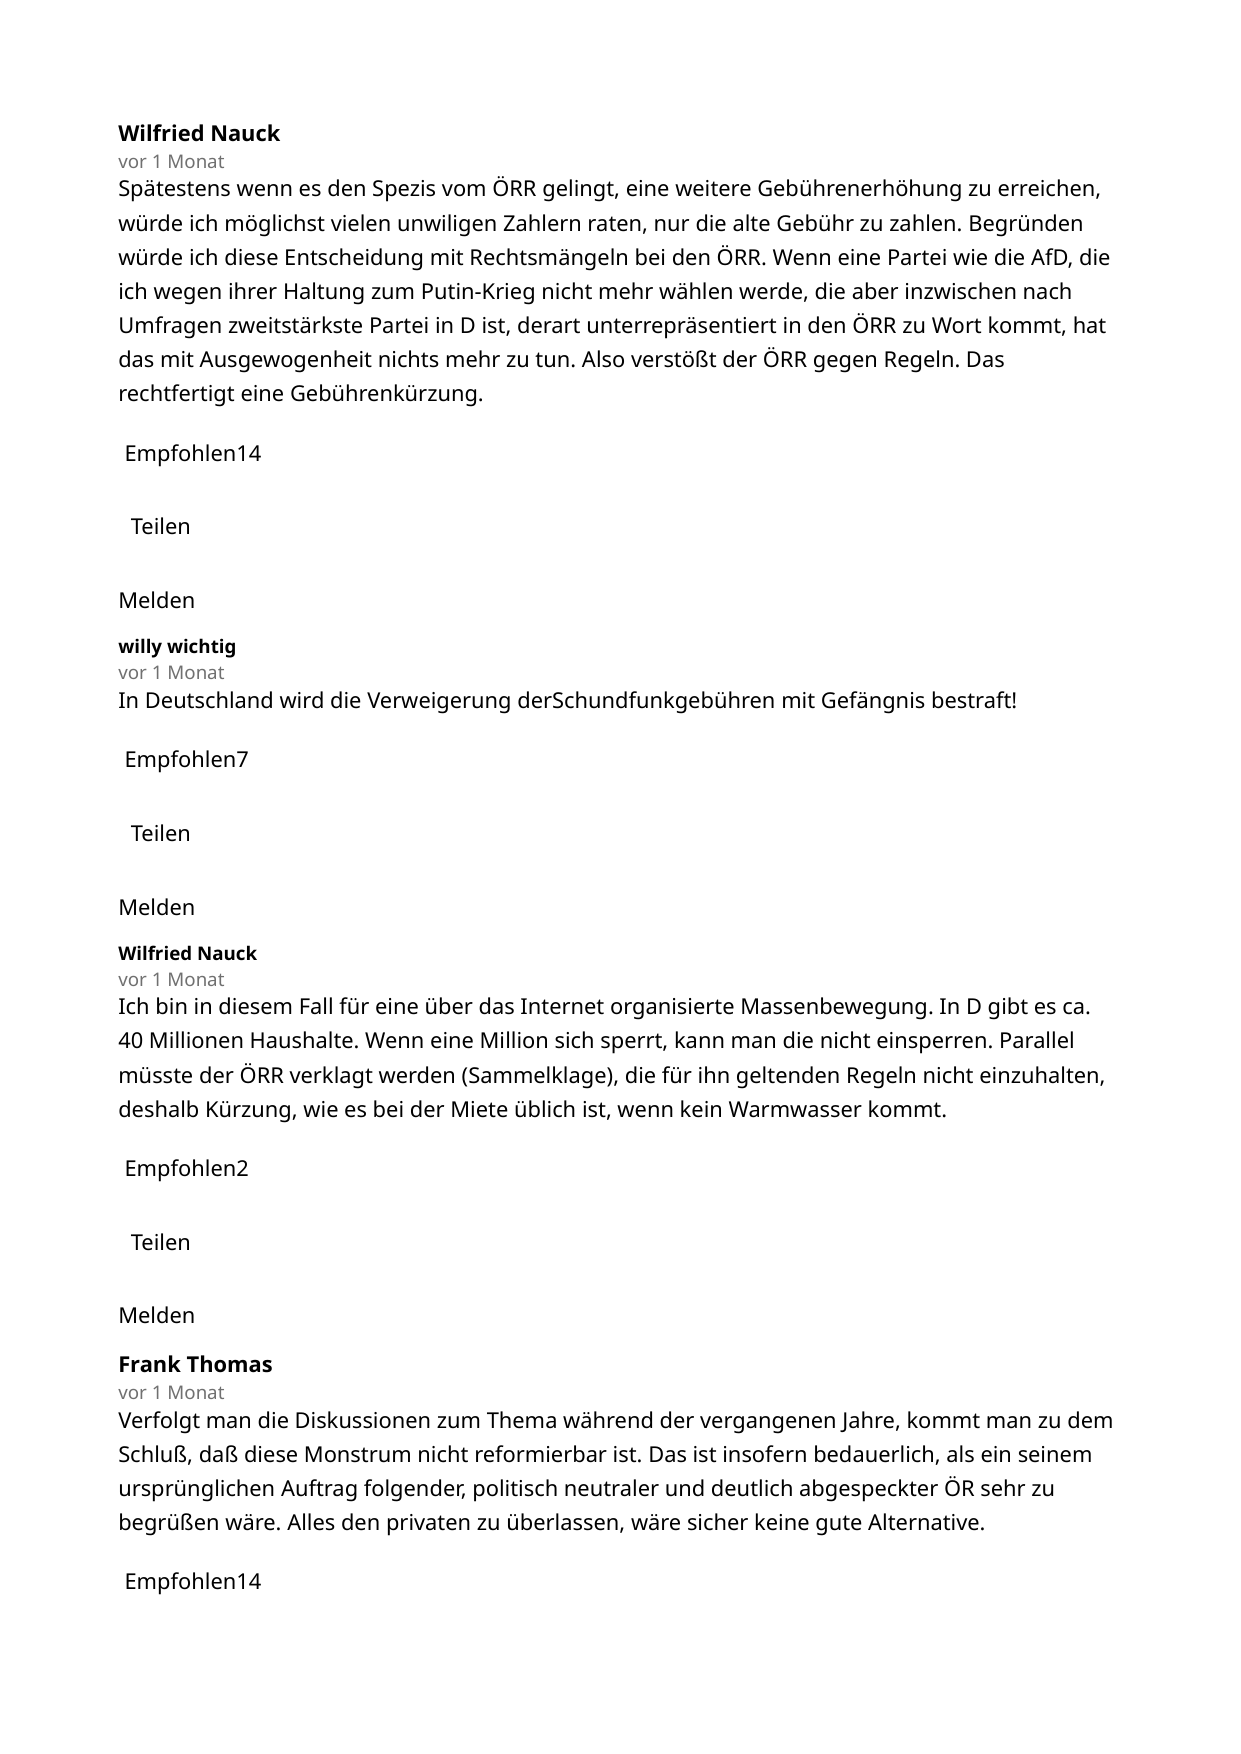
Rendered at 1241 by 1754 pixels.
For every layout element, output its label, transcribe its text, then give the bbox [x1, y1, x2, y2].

text Teilen [131, 511, 1122, 541]
text Empfohlen14 [124, 438, 1122, 467]
text Verfolgt man die Diskussionen zum Thema während der vergangenen Jahre, kommt man zu dem Schluß, daß diese Monstrum nicht reformierbar ist. Das ist insofern bedauerlich, als ein seinem ursprünglichen Auftrag folgender, politisch neutraler und deutlich abgespeckter ÖR sehr zu begrüßen wäre. Alles den privaten zu überlassen, wäre sicher keine gute Alternative. [118, 1404, 1122, 1537]
text vor 1 Monat [118, 148, 1122, 173]
text Teilen [131, 818, 1122, 848]
text Empfohlen7 [124, 744, 1122, 774]
text Empfohlen14 [124, 1566, 1122, 1596]
text Frank Thomas [118, 1349, 1109, 1379]
text Melden [118, 892, 1122, 921]
text Melden [118, 1301, 1122, 1330]
text In Deutschland wird die Verweigerung derSchundfunkgebühren mit Gefängnis bestraft! [118, 685, 1122, 715]
text vor 1 Monat [118, 659, 1122, 685]
text Teilen [131, 1227, 1122, 1257]
text Ich bin in diesem Fall für eine über das Internet organisierte Massenbewegung. In D gibt es ca. 40 Millionen Haushalte. Wenn eine Million sich sperrt, kann man die nicht einsperren. Parallel müsste der ÖRR verklagt werden (Sammelklage), die für ihn geltenden Regeln nicht einzuhalten, deshalb Kürzung, wie es bei der Miete üblich ist, wenn kein Warmwasser kommt. [118, 991, 1122, 1124]
text Wilfried Nauck [118, 940, 1109, 966]
text Spätestens wenn es den Spezis vom ÖRR gelingt, eine weitere Gebührenerhöhung zu erreichen, würde ich möglichst vielen unwiligen Zahlern raten, nur die alte Gebühr zu zahlen. Begründen würde ich diese Entscheidung mit Rechtsmängeln bei den ÖRR. Wenn eine Partei wie die AfD, die ich wegen ihrer Haltung zum Putin-Krieg nicht mehr wählen werde, die aber inzwischen nach Umfragen zweitstärkste Partei in D ist, derart unterrepräsentiert in den ÖRR zu Wort kommt, hat das mit Ausgewogenheit nichts mehr zu tun. Also verstößt der ÖRR gegen Regeln. Das rechtfertigt eine Gebührenkürzung. [118, 173, 1122, 408]
text Empfohlen2 [124, 1153, 1122, 1183]
text vor 1 Monat [118, 966, 1122, 991]
text Wilfried Nauck [118, 118, 1109, 148]
text vor 1 Monat [118, 1379, 1122, 1404]
text Melden [118, 585, 1122, 615]
text willy wichtig [118, 634, 1109, 659]
